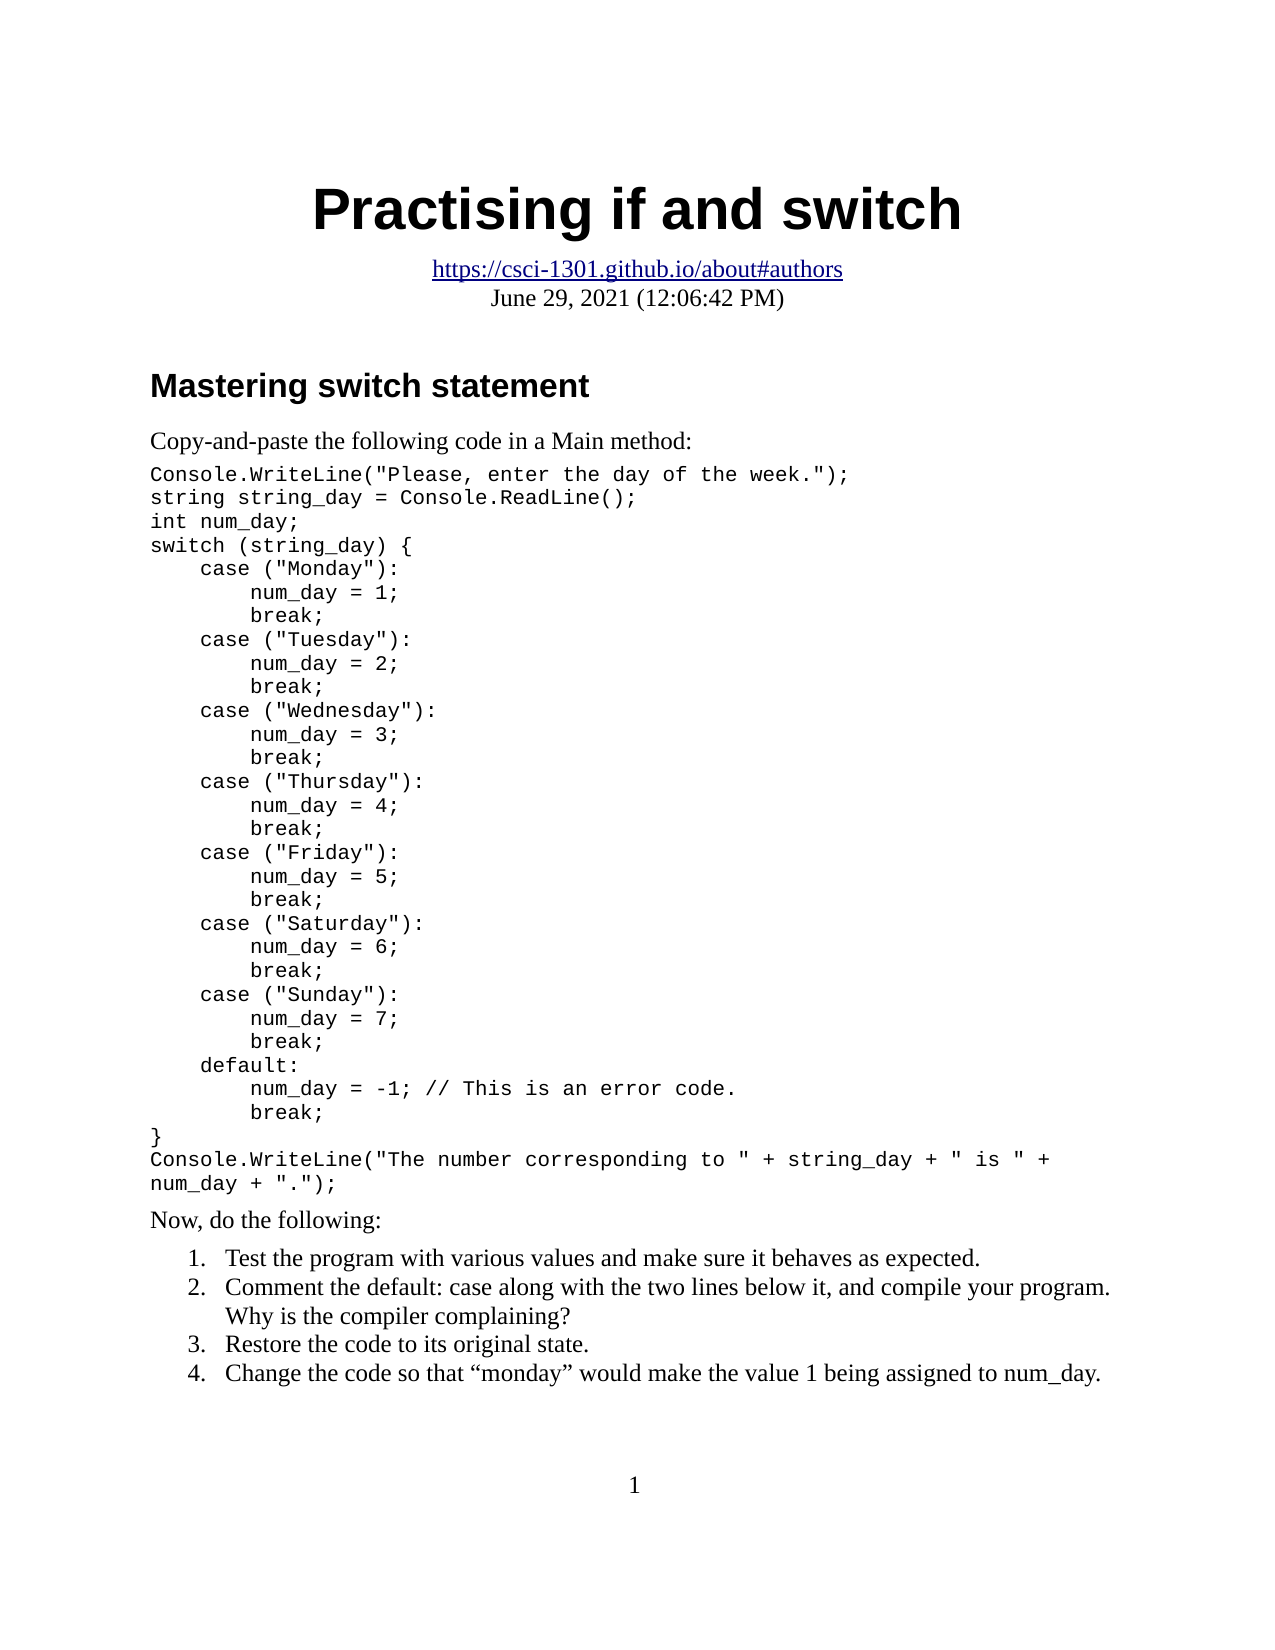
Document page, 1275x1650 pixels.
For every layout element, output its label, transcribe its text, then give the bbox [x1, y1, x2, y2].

text case ("Saturday"): [150, 913, 1125, 937]
text Console.WriteLine("Please, enter the day of the week."); [150, 464, 1125, 487]
text num_day = 5; [150, 866, 1125, 889]
text break; [150, 676, 1125, 700]
text break; [150, 818, 1125, 842]
text default: [150, 1055, 1125, 1078]
text break; [150, 889, 1125, 913]
text June 29, 2021 (12:06:42 PM) [150, 283, 1125, 312]
text num_day = 3; [150, 724, 1125, 747]
text num_day = 4; [150, 795, 1125, 818]
text switch (string_day) { [150, 534, 1125, 558]
text case ("Wednesday"): [150, 700, 1125, 724]
text num_day = 7; [150, 1007, 1125, 1031]
list Test the program with various values and make sure it behaves as expected. [187, 1243, 1125, 1272]
text break; [150, 1102, 1125, 1126]
text break; [150, 606, 1125, 629]
text num_day = -1; // This is an error code. [150, 1078, 1125, 1102]
list Restore the code to its original state. [187, 1329, 1125, 1358]
text Now, do the following: [150, 1206, 1125, 1234]
text num_day = 1; [150, 582, 1125, 606]
list Comment the default: case along with the two lines below it, and compile your program. Why is the compiler complaining? [187, 1272, 1125, 1329]
text Copy-and-paste the following code in a Main method: [150, 426, 1125, 455]
text case ("Friday"): [150, 842, 1125, 866]
text case ("Sunday"): [150, 984, 1125, 1007]
list Change the code so that “monday” would make the value 1 being assigned to num_day. [187, 1358, 1125, 1387]
text https://csci-1301.github.io/about#authors [150, 254, 1125, 283]
text case ("Tuesday"): [150, 629, 1125, 653]
text } [150, 1126, 1125, 1149]
text num_day = 2; [150, 653, 1125, 676]
text break; [150, 747, 1125, 771]
text string string_day = Console.ReadLine(); [150, 487, 1125, 511]
text break; [150, 960, 1125, 984]
title Practising if and switch [150, 175, 1125, 242]
text case ("Thursday"): [150, 771, 1125, 795]
text int num_day; [150, 511, 1125, 534]
text case ("Monday"): [150, 558, 1125, 582]
text num_day = 6; [150, 937, 1125, 960]
subtitle Mastering switch statement [150, 366, 1125, 404]
text Console.WriteLine("The number corresponding to " + string_day + " is " + num_day + "."); [150, 1149, 1125, 1197]
text break; [150, 1031, 1125, 1055]
